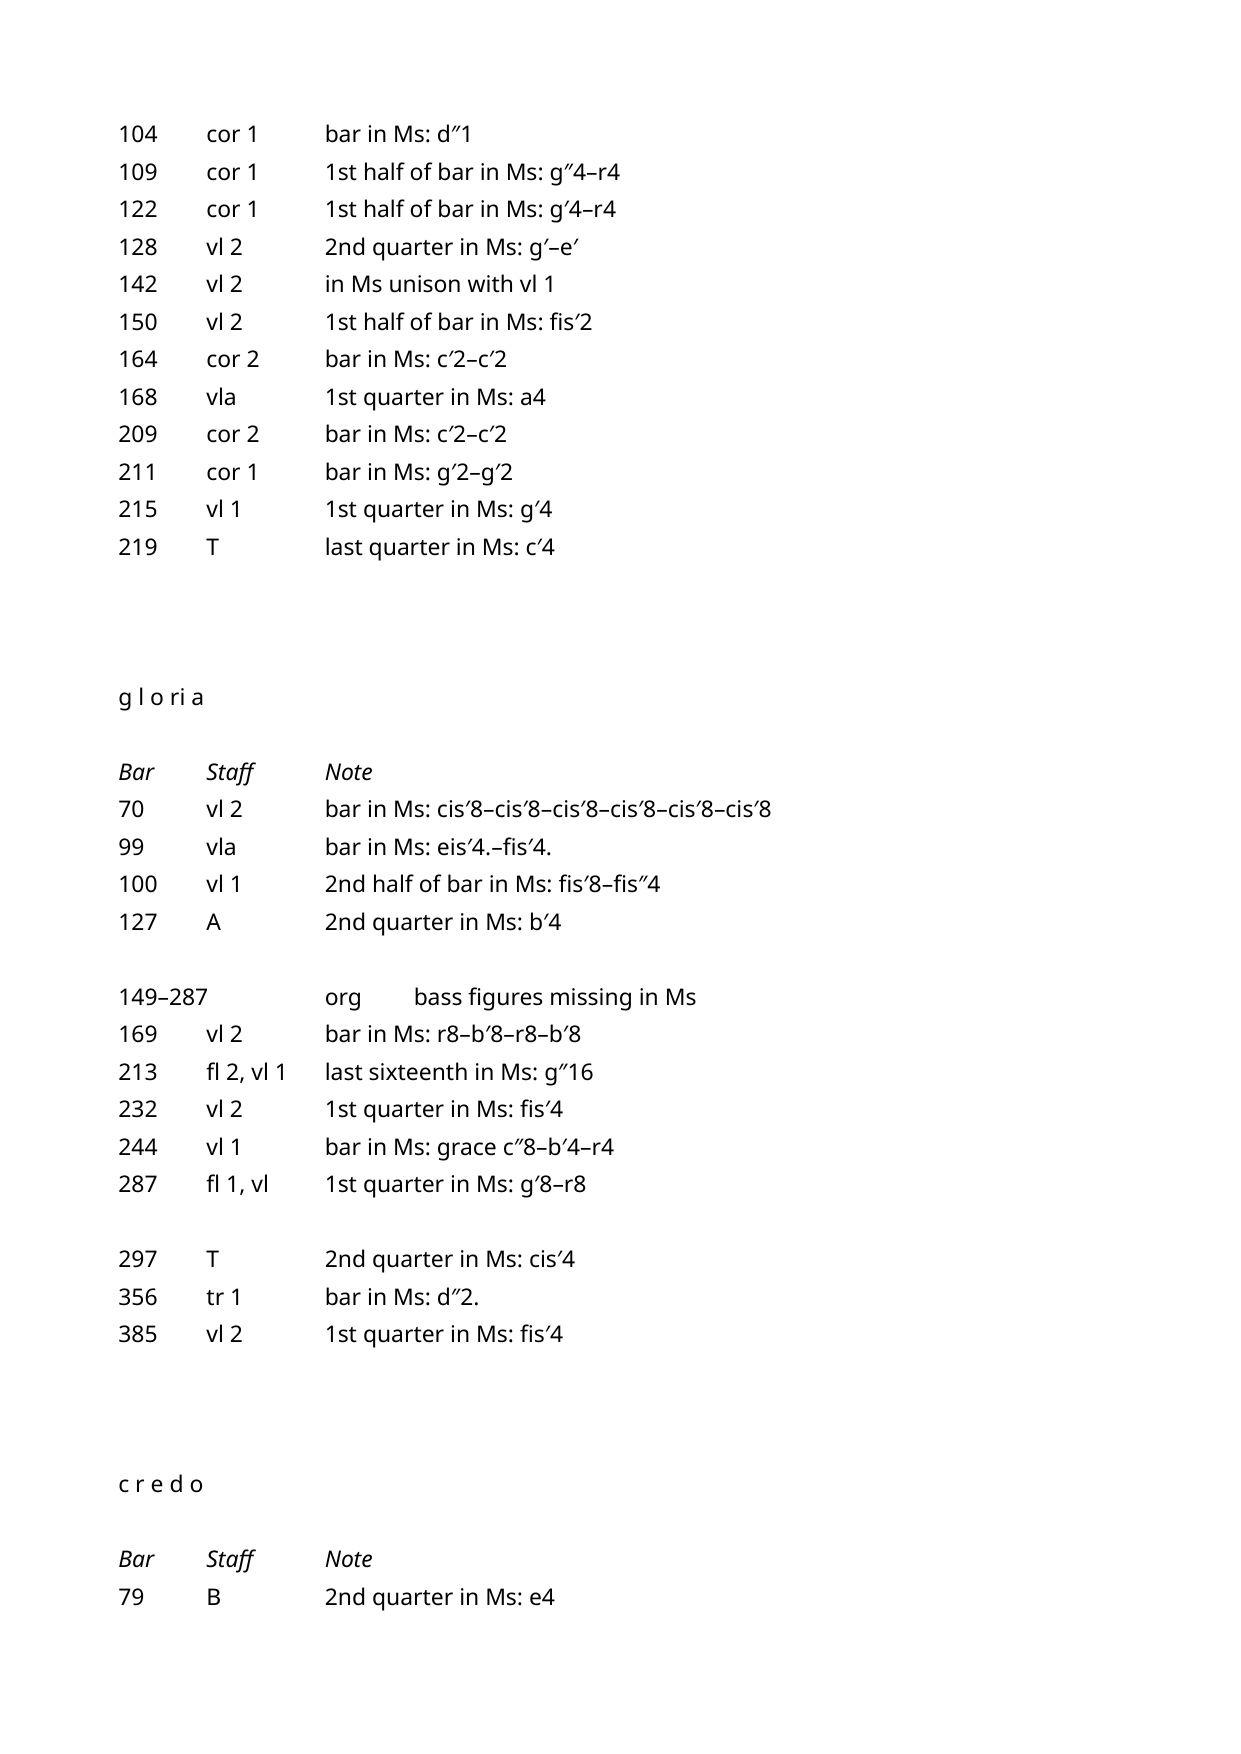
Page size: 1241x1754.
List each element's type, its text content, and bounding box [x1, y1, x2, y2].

text c r e d o [118, 1468, 1004, 1499]
text g l o ri a [118, 681, 1004, 712]
text Bar Staff Note 79 B 2nd quarter in Ms: e4 [118, 1543, 1004, 1612]
text 104 cor 1 bar in Ms: d″1 109 cor 1 1st half of bar in Ms: g″4–r4 122 cor 1 1st half of bar in Ms: g′4–r4 128 vl 2 2nd quarter in Ms: g′–e′ 142 vl 2 in Ms unison with vl 1 150 vl 2 1st half of bar in Ms: fis′2 164 cor 2 bar in Ms: c′2–c′2 168 vla 1st quarter in Ms: a4 209 cor 2 bar in Ms: c′2–c′2 211 cor 1 bar in Ms: g′2–g′2 215 vl 1 1st quarter in Ms: g′4 219 T last quarter in Ms: c′4 [118, 118, 1004, 562]
text Bar Staff Note 70 vl 2 bar in Ms: cis′8–cis′8–cis′8–cis′8–cis′8–cis′8 99 vla bar in Ms: eis′4.–fis′4. 100 vl 1 2nd half of bar in Ms: fis′8–fis″4 127 A 2nd quarter in Ms: b′4 149–287 org bass figures missing in Ms 169 vl 2 bar in Ms: r8–b′8–r8–b′8 213 fl 2, vl 1 last sixteenth in Ms: g″16 232 vl 2 1st quarter in Ms: fis′4 244 vl 1 bar in Ms: grace c″8–b′4–r4 287 fl 1, vl 1st quarter in Ms: g′8–r8 297 T 2nd quarter in Ms: cis′4 356 tr 1 bar in Ms: d″2. 385 vl 2 1st quarter in Ms: fis′4 [118, 756, 1004, 1349]
